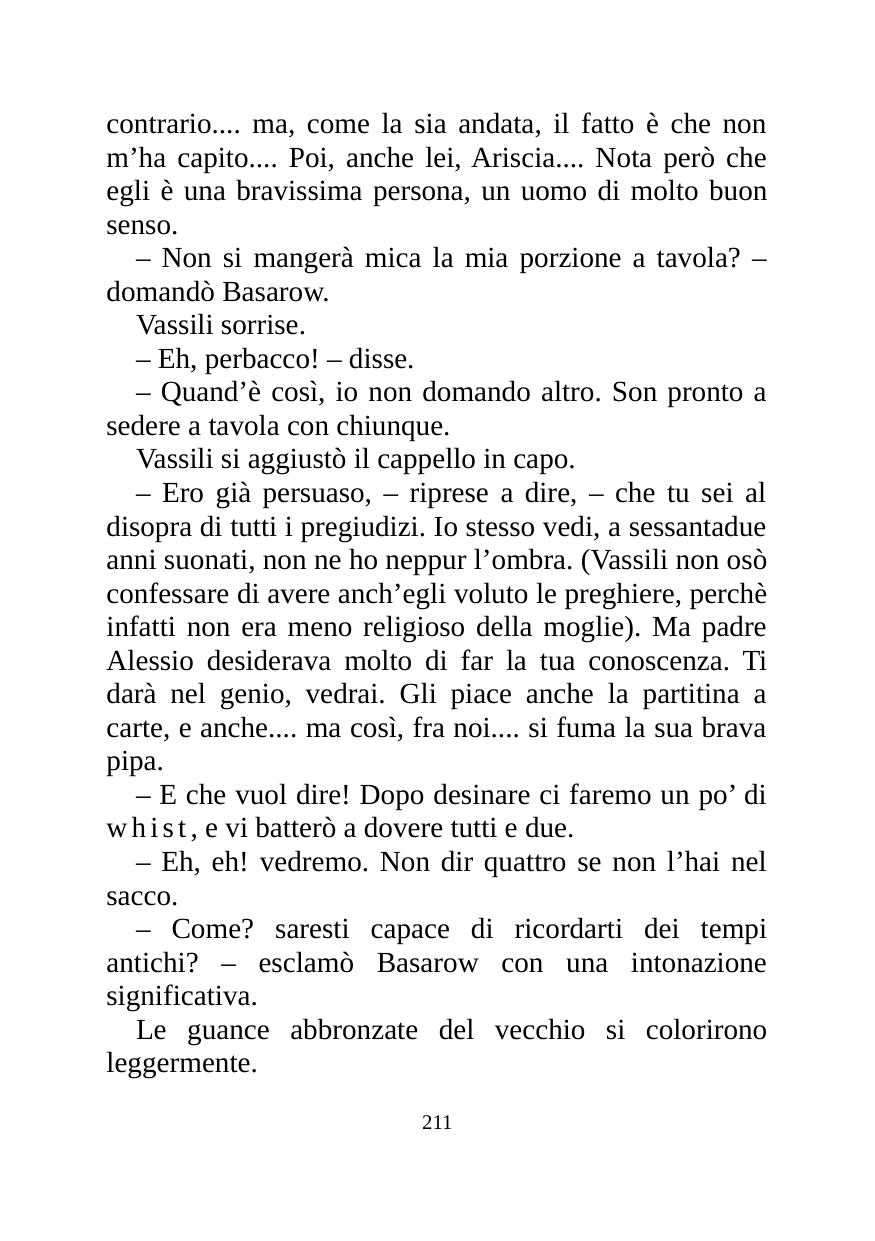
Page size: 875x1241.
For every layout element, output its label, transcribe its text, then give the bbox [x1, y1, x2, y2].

text – E che vuol dire! Dopo desinare ci faremo un po’ di whist, e vi batterò a dovere tutti e due. [106, 777, 768, 844]
text – Come? saresti capace di ricordarti dei tempi antichi? – esclamò Basarow con una intonazione significativa. [106, 911, 768, 1012]
text – Quand’è così, io non domando altro. Son pronto a sedere a tavola con chiunque. [106, 374, 768, 442]
text – Ero già persuaso, – riprese a dire, – che tu sei al disopra di tutti i pregiudizi. Io stesso vedi, a sessantadue anni suonati, non ne ho neppur l’ombra. (Vassili non osò confessare di avere anch’egli voluto le preghiere, perchè infatti non era meno religioso della moglie). Ma padre Alessio desiderava molto di far la tua conoscenza. Ti darà nel genio, vedrai. Gli piace anche la partitina a carte, e anche.... ma così, fra noi.... si fuma la sua brava pipa. [106, 475, 768, 777]
text – Eh, perbacco! – disse. [106, 341, 768, 374]
text Vassili si aggiustò il cappello in capo. [106, 442, 768, 475]
text – Eh, eh! vedremo. Non dir quattro se non l’hai nel sacco. [106, 844, 768, 911]
text Vassili sorrise. [106, 307, 768, 341]
text Le guance abbronzate del vecchio si colorirono leggermente. [106, 1012, 768, 1079]
text – Non si mangerà mica la mia porzione a tavola? – domandò Basarow. [106, 240, 768, 307]
text contrario.... ma, come la sia andata, il fatto è che non m’ha capito.... Poi, anche lei, Ariscia.... Nota però che egli è una bravissima persona, un uomo di molto buon senso. [106, 106, 768, 240]
